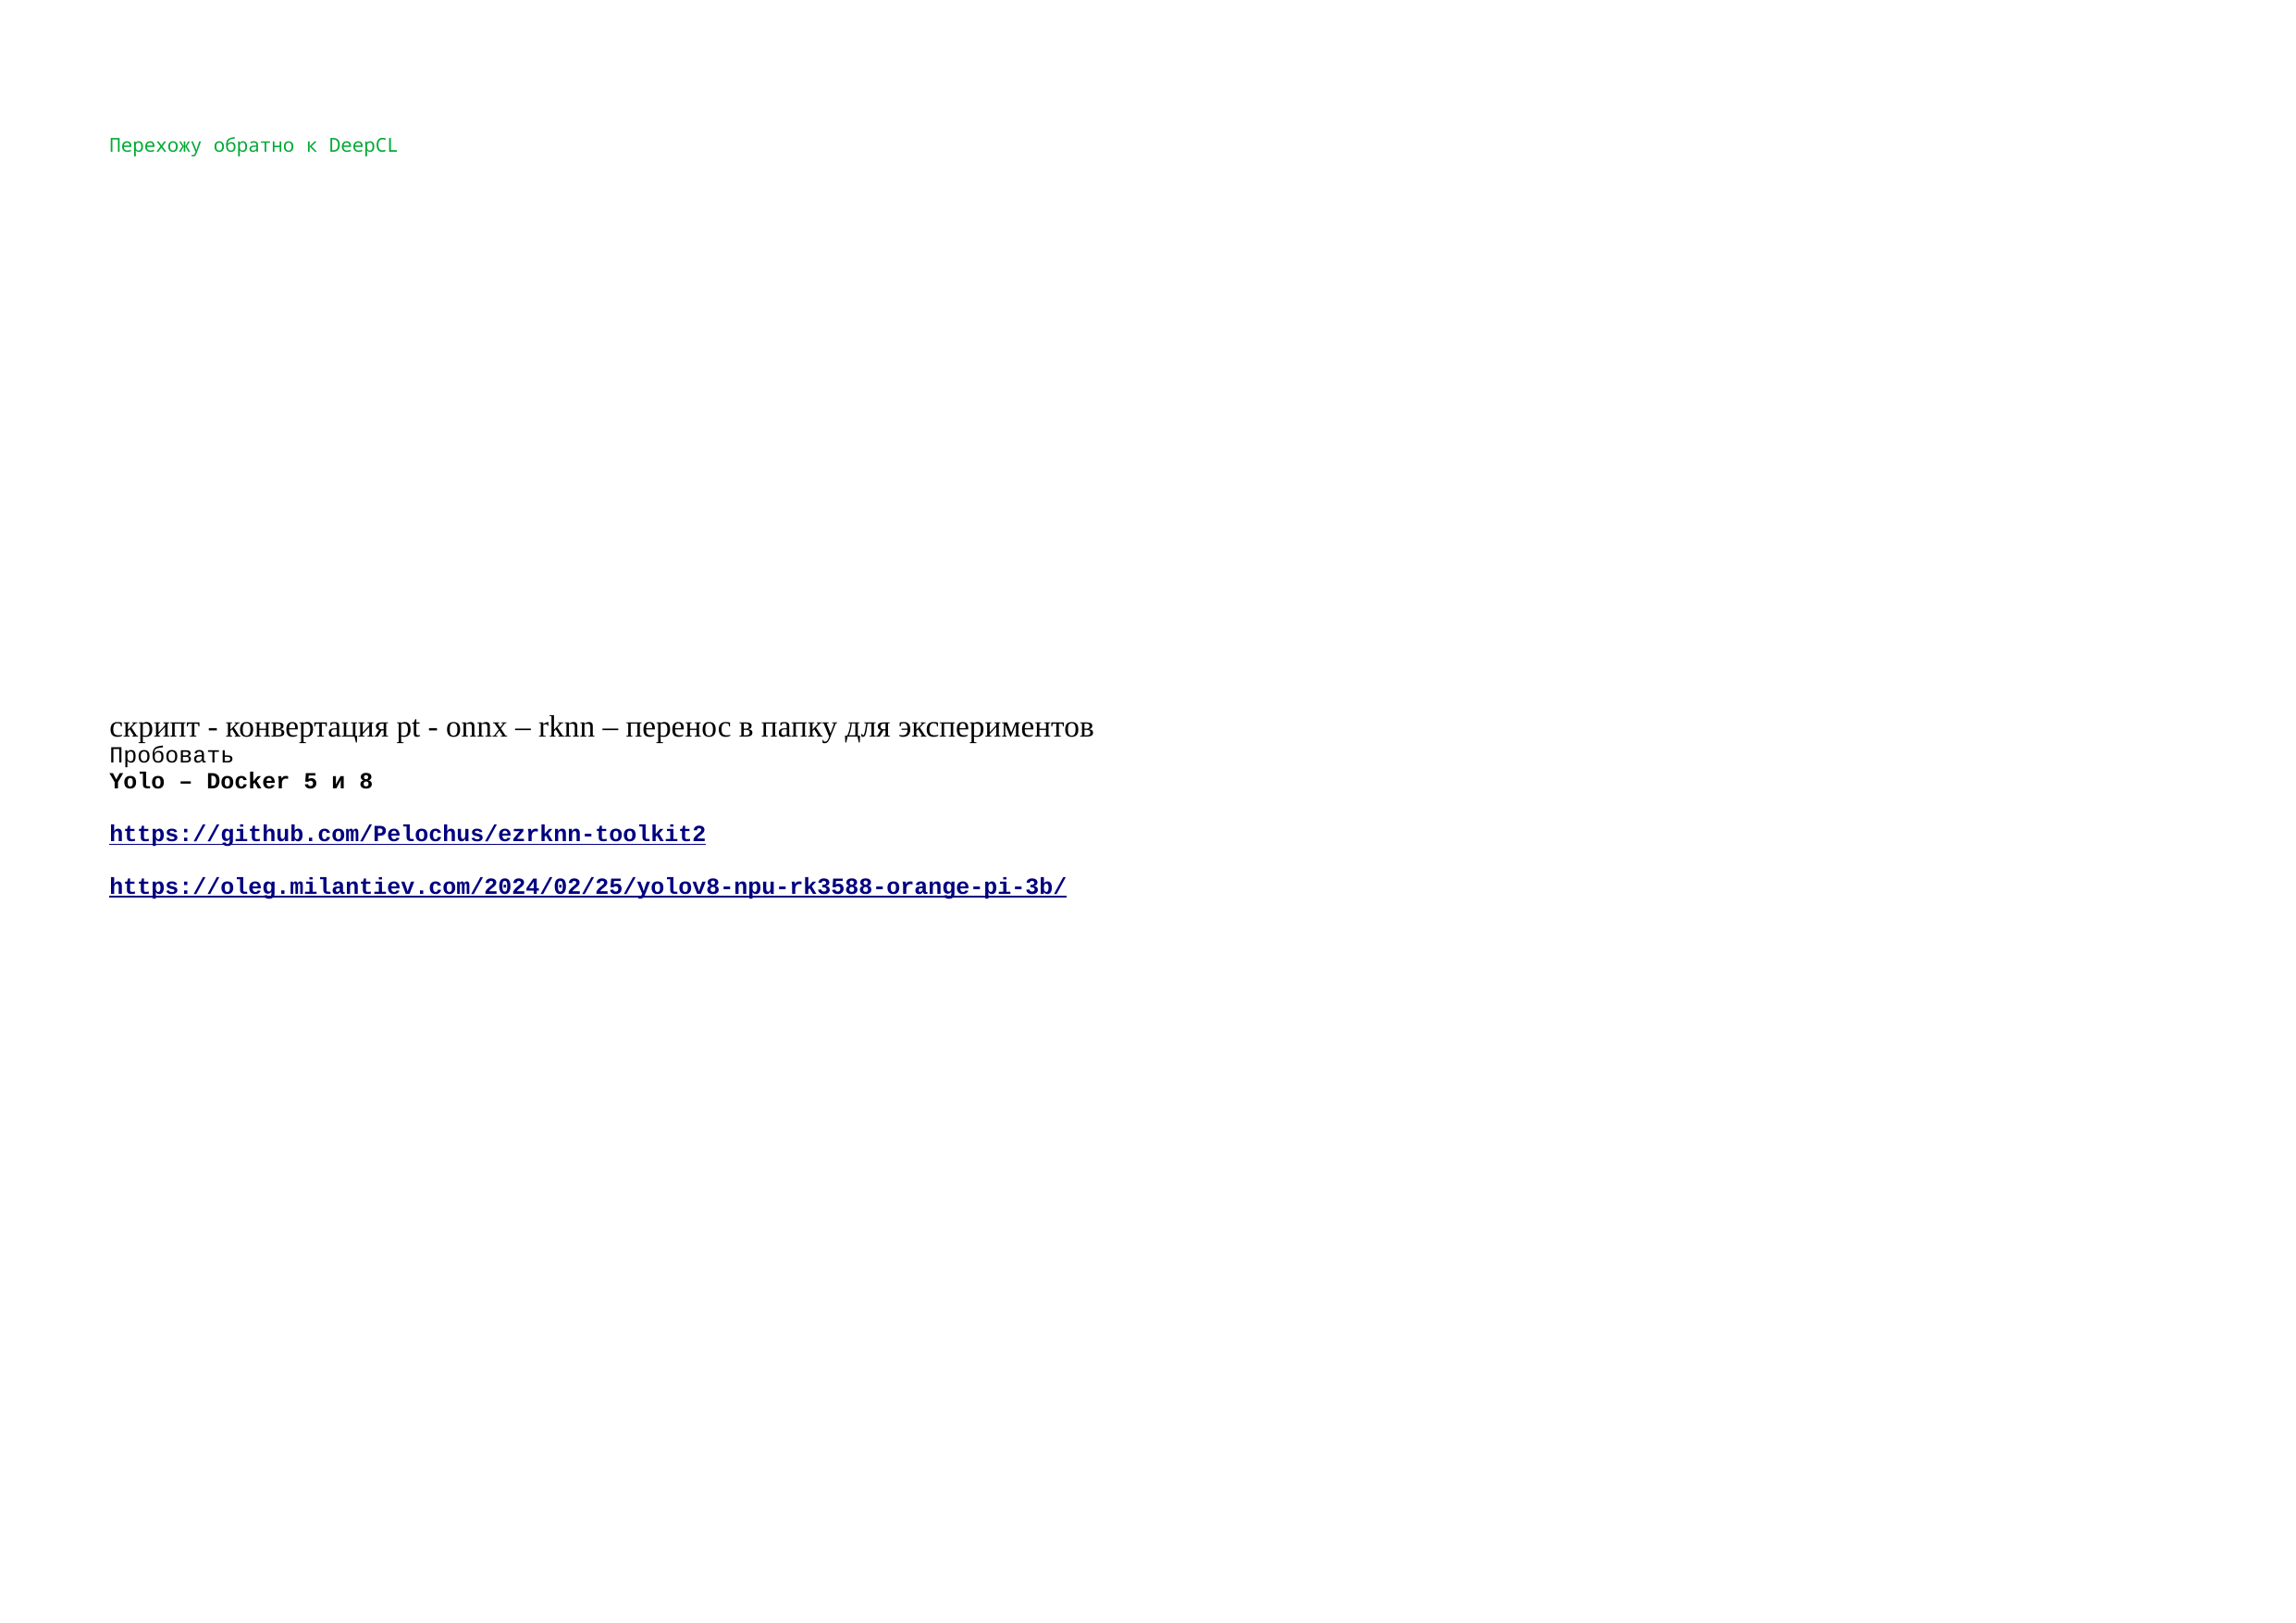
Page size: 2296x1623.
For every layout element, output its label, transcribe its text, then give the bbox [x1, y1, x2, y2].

text https://oleg.milantiev.com/2024/02/25/yolov8-npu-rk3588-orange-pi-3b/ [109, 874, 2186, 900]
text https://github.com/Pelochus/ezrknn-toolkit2 [109, 822, 2186, 849]
text скрипт - конвертация pt - onnx – rknn – перенос в папку для экспериментов [109, 708, 2186, 743]
text Пробовать [109, 743, 2186, 770]
text Перехожу обратно к DeepCL [109, 131, 2186, 157]
text Yolo – Docker 5 и 8 [109, 770, 2186, 796]
